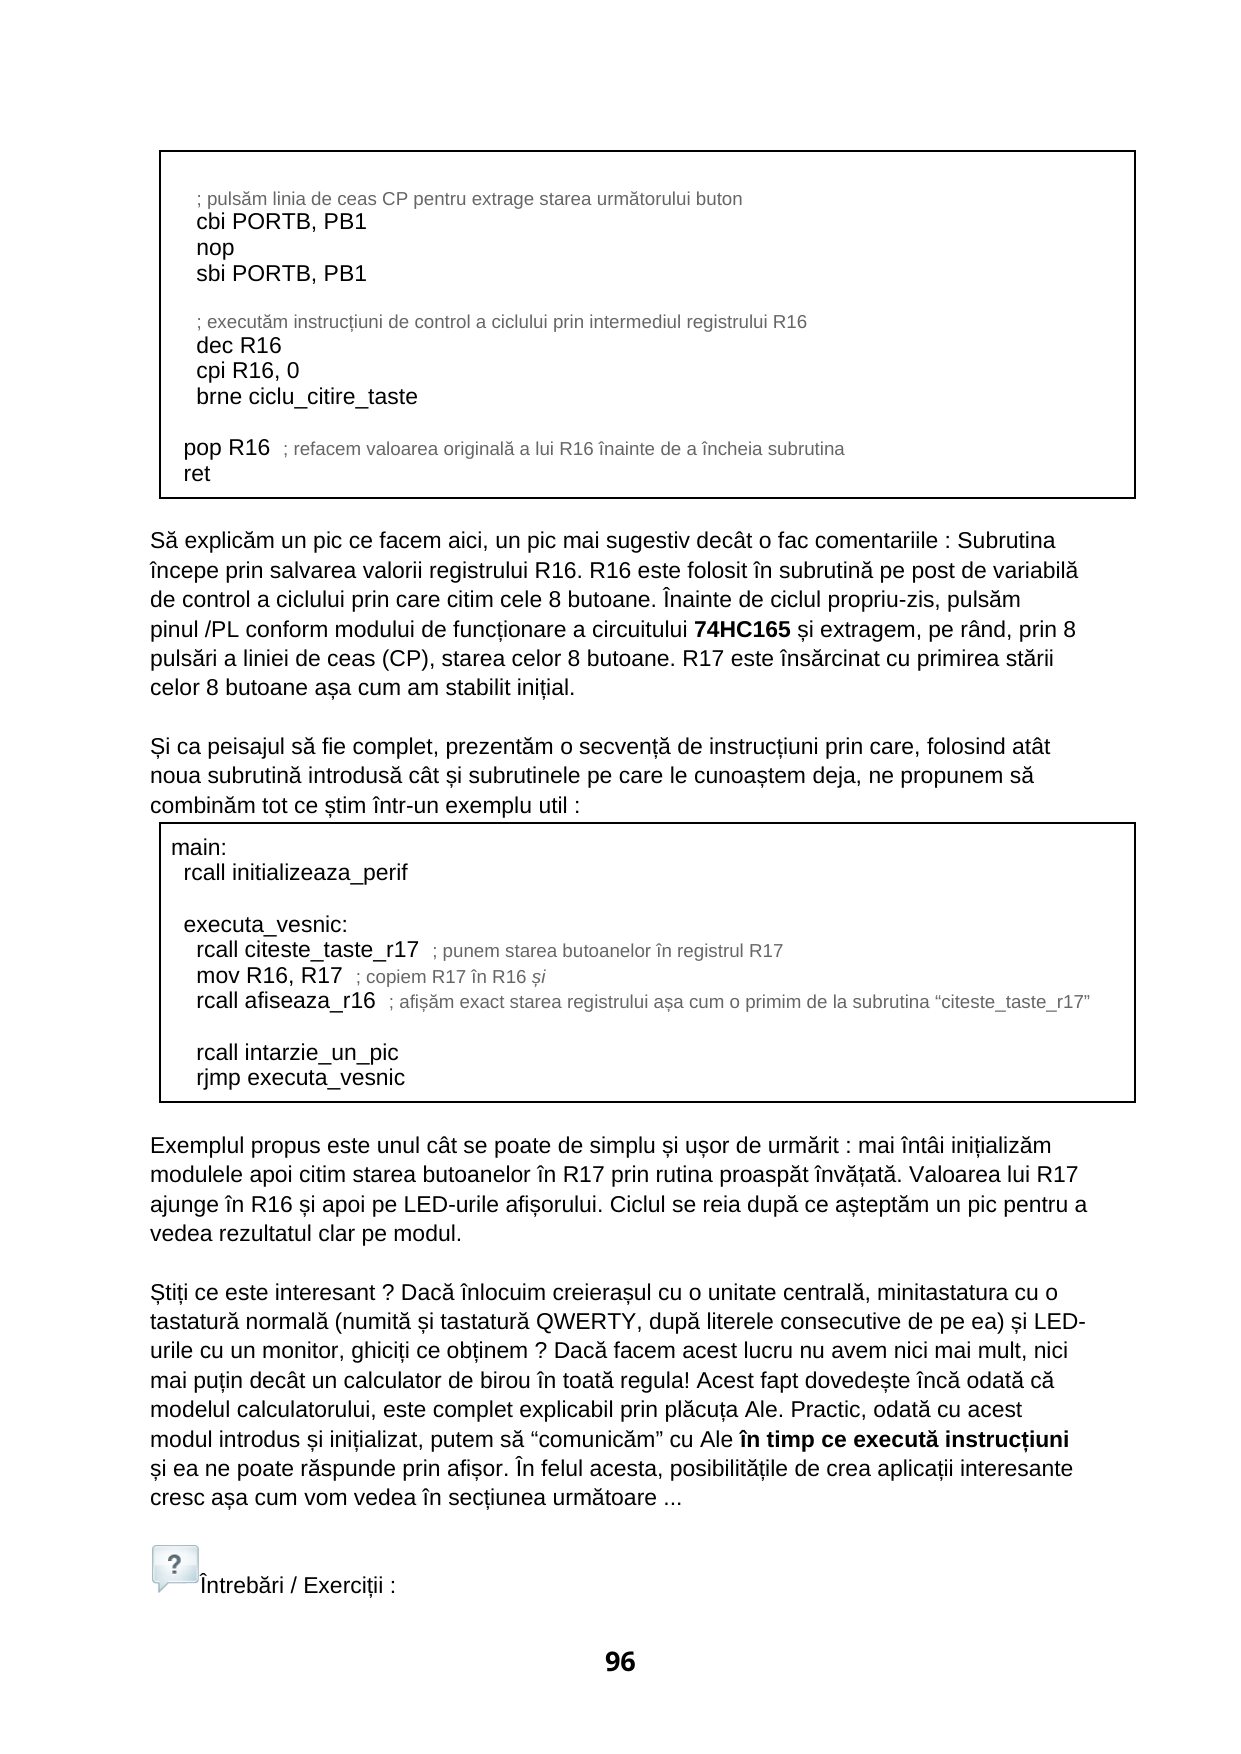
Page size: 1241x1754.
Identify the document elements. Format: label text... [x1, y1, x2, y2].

table_header main: rcall initializeaza_perif executa_vesnic: rcall citeste_taste_r17 ; punem starea butoanelor în registrul R17 mov R16, R17 ; copiem R17 în R16 și rcall afiseaza_r16 ; afișăm exact starea registrului așa cum o primim de la subrutina “citeste_taste_r17” rcall intarzie_un_pic rjmp executa_vesnic [161, 824, 1134, 1101]
text Știți ce este interesant ? Dacă înlocuim creierașul cu o unitate centrală, minitastatura cu o tastatură normală (numită și tastatură QWERTY, după literele consecutive de pe ea) și LED-urile cu un monitor, ghiciți ce obținem ? Dacă facem acest lucru nu avem nici mai mult, nici mai puțin decât un calculator de birou în toată regula! Acest fapt dovedește încă odată că modelul calculatorului, este complet explicabil prin plăcuța Ale. Practic, odată cu acest modul introdus și inițializat, putem să “comunicăm” cu Ale în timp ce execută instrucțiuni și ea ne poate răspunde prin afișor. În felul acesta, posibilitățile de crea aplicații interesante cresc așa cum vom vedea în secțiunea următoare ... [150, 1279, 1091, 1511]
picture [150, 1543, 200, 1594]
table_header ; pulsăm linia de ceas CP pentru extrage starea următorului buton cbi PORTB, PB1 nop sbi PORTB, PB1 ; executăm instrucțiuni de control a ciclului prin intermediul registrului R16 dec R16 cpi R16, 0 brne ciclu_citire_taste pop R16 ; refacem valoarea originală a lui R16 înainte de a încheia subrutina ret [161, 152, 1134, 497]
text Întrebări / Exerciții : [150, 1569, 1091, 1599]
text Și ca peisajul să fie complet, prezentăm o secvență de instrucțiuni prin care, folosind atât noua subrutină introdusă cât și subrutinele pe care le cunoaștem deja, ne propunem să combinăm tot ce știm într-un exemplu util : [150, 734, 1091, 818]
text Să explicăm un pic ce facem aici, un pic mai sugestiv decât o fac comentariile : Subrutina începe prin salvarea valorii registrului R16. R16 este folosit în subrutină pe post de variabilă de control a ciclului prin care citim cele 8 butoane. Înainte de ciclul propriu-zis, pulsăm pinul /PL conform modului de funcționare a circuitului 74HC165 și extragem, pe rând, prin 8 pulsări a liniei de ceas (CP), starea celor 8 butoane. R17 este însărcinat cu primirea stării celor 8 butoane așa cum am stabilit inițial. [150, 528, 1091, 701]
text Exemplul propus este unul cât se poate de simplu și ușor de urmărit : mai întâi inițializăm modulele apoi citim starea butoanelor în R17 prin rutina proaspăt învățată. Valoarea lui R17 ajunge în R16 și apoi pe LED-urile afișorului. Ciclul se reia după ce așteptăm un pic pentru a vedea rezultatul clar pe modul. [150, 1132, 1091, 1246]
